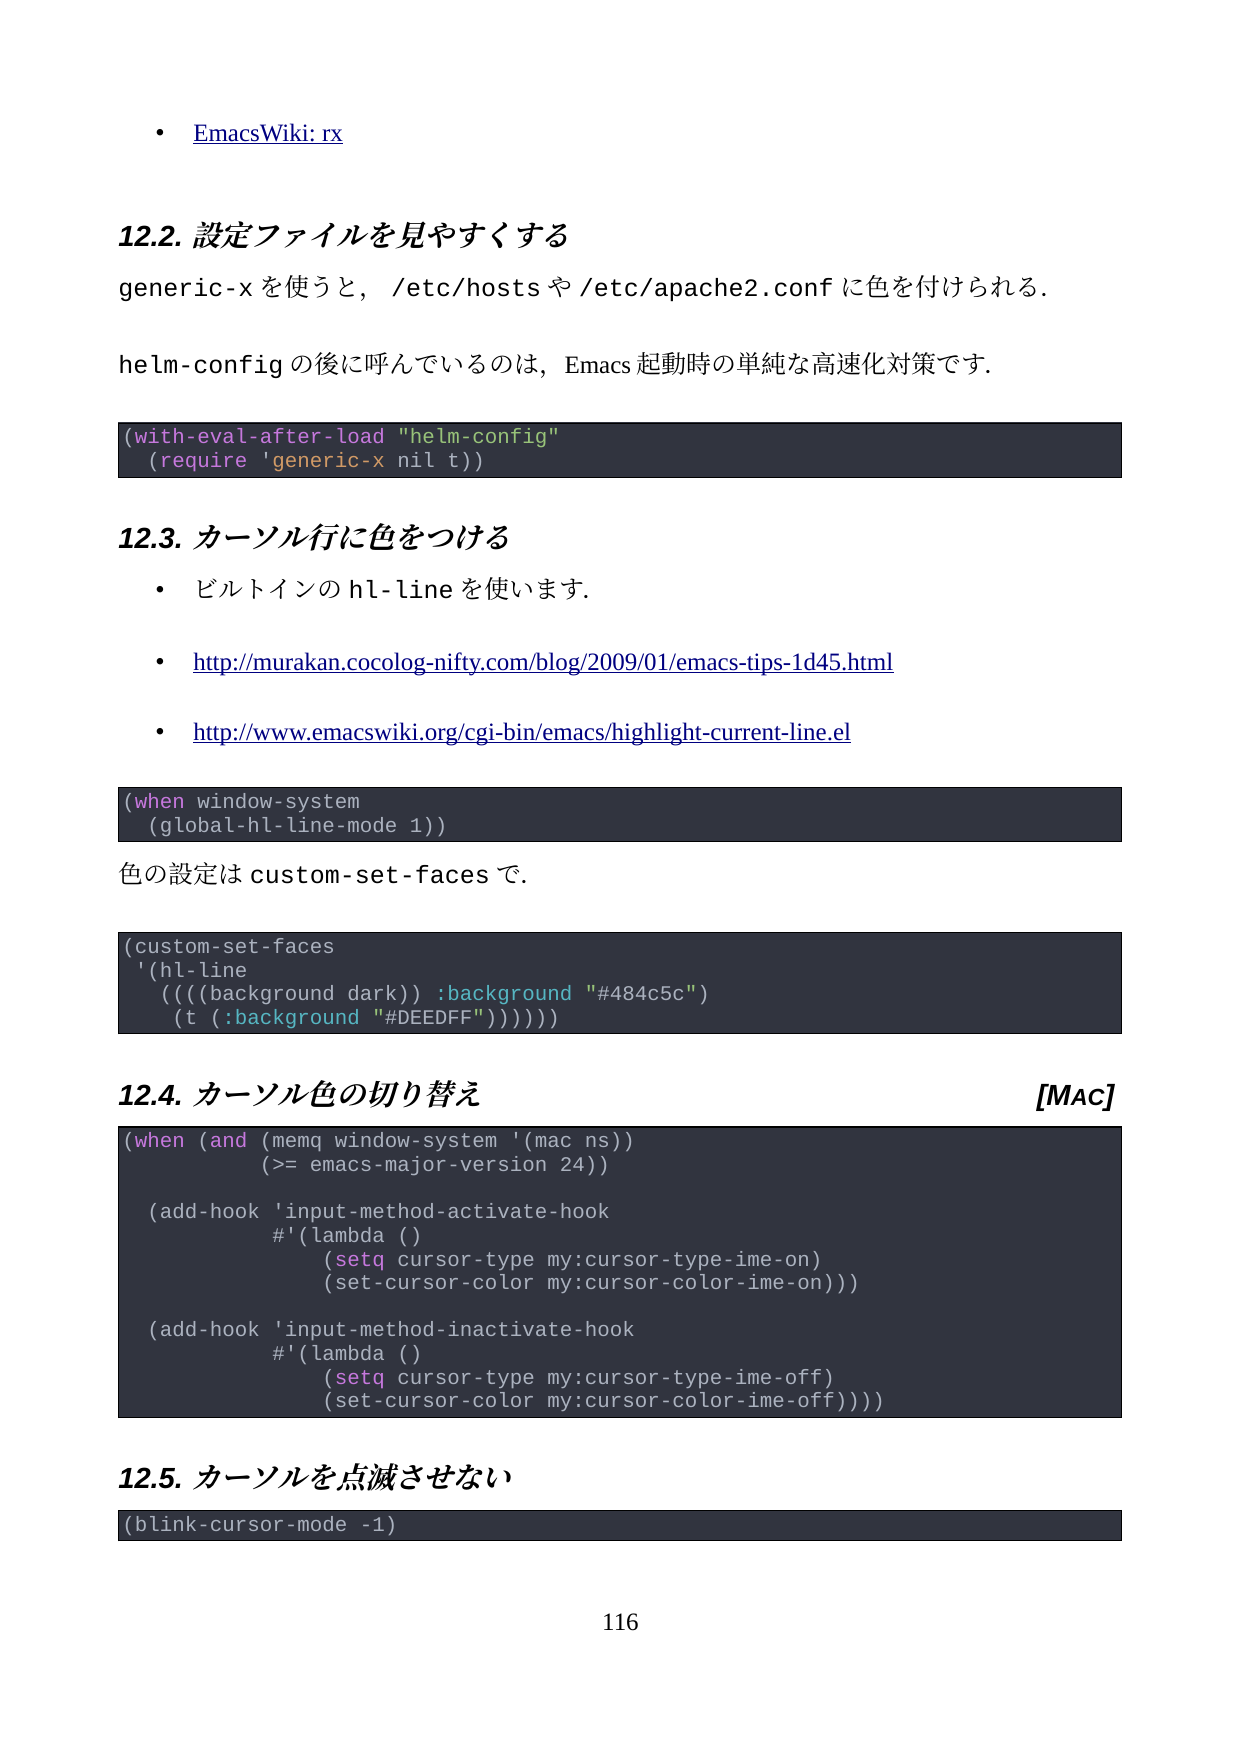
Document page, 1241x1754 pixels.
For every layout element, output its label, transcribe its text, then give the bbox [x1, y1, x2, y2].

text '(hl-line [119, 956, 1121, 979]
text (blink-cursor-mode -1) [119, 1511, 1121, 1540]
text (set-cursor-color my:cursor-color-ime-on))) [119, 1268, 1121, 1292]
list http://www.emacswiki.org/cgi-bin/emacs/highlight-current-line.el [156, 717, 1122, 774]
text (setq cursor-type my:cursor-type-ime-off) [119, 1363, 1121, 1386]
subtitle カーソルを点滅させない [118, 1455, 1122, 1497]
subtitle カーソル行に色をつける [118, 515, 1122, 557]
text #'(lambda () [119, 1339, 1121, 1363]
text (set-cursor-color my:cursor-color-ime-off)))) [119, 1386, 1121, 1417]
text (setq cursor-type my:cursor-type-ime-on) [119, 1244, 1121, 1268]
list ビルトインの hl-line を使います． [156, 569, 1122, 634]
subtitle 設定ファイルを見やすくする [118, 213, 1122, 255]
text (>= emacs-major-version 24)) [119, 1150, 1121, 1174]
text ((((background dark)) :background "#484c5c") [119, 979, 1121, 1003]
subtitle カーソル色の切り替え [Mac] [118, 1072, 1122, 1114]
text generic-x を使うと， /etc/hosts や /etc/apache2.conf に色を付けられる． [118, 267, 1122, 332]
text (when window-system [119, 788, 1121, 811]
text (require 'generic-x nil t)) [119, 446, 1121, 477]
list EmacsWiki: rx [156, 118, 1122, 176]
text helm-config の後に呼んでいるのは，Emacs起動時の単純な高速化対策です． [118, 345, 1122, 410]
text (add-hook 'input-method-activate-hook [119, 1197, 1121, 1221]
text 色の設定は custom-set-faces で． [118, 854, 1122, 919]
list http://murakan.cocolog-nifty.com/blog/2009/01/emacs-tips-1d45.html [156, 647, 1122, 704]
text (global-hl-line-mode 1)) [119, 811, 1121, 841]
text #'(lambda () [119, 1221, 1121, 1244]
text (with-eval-after-load "helm-config" [119, 424, 1121, 446]
text (t (:background "#DEEDFF")))))) [119, 1003, 1121, 1033]
text (add-hook 'input-method-inactivate-hook [119, 1316, 1121, 1339]
text (when (and (memq window-system '(mac ns)) [119, 1128, 1121, 1150]
text (custom-set-faces [119, 933, 1121, 956]
